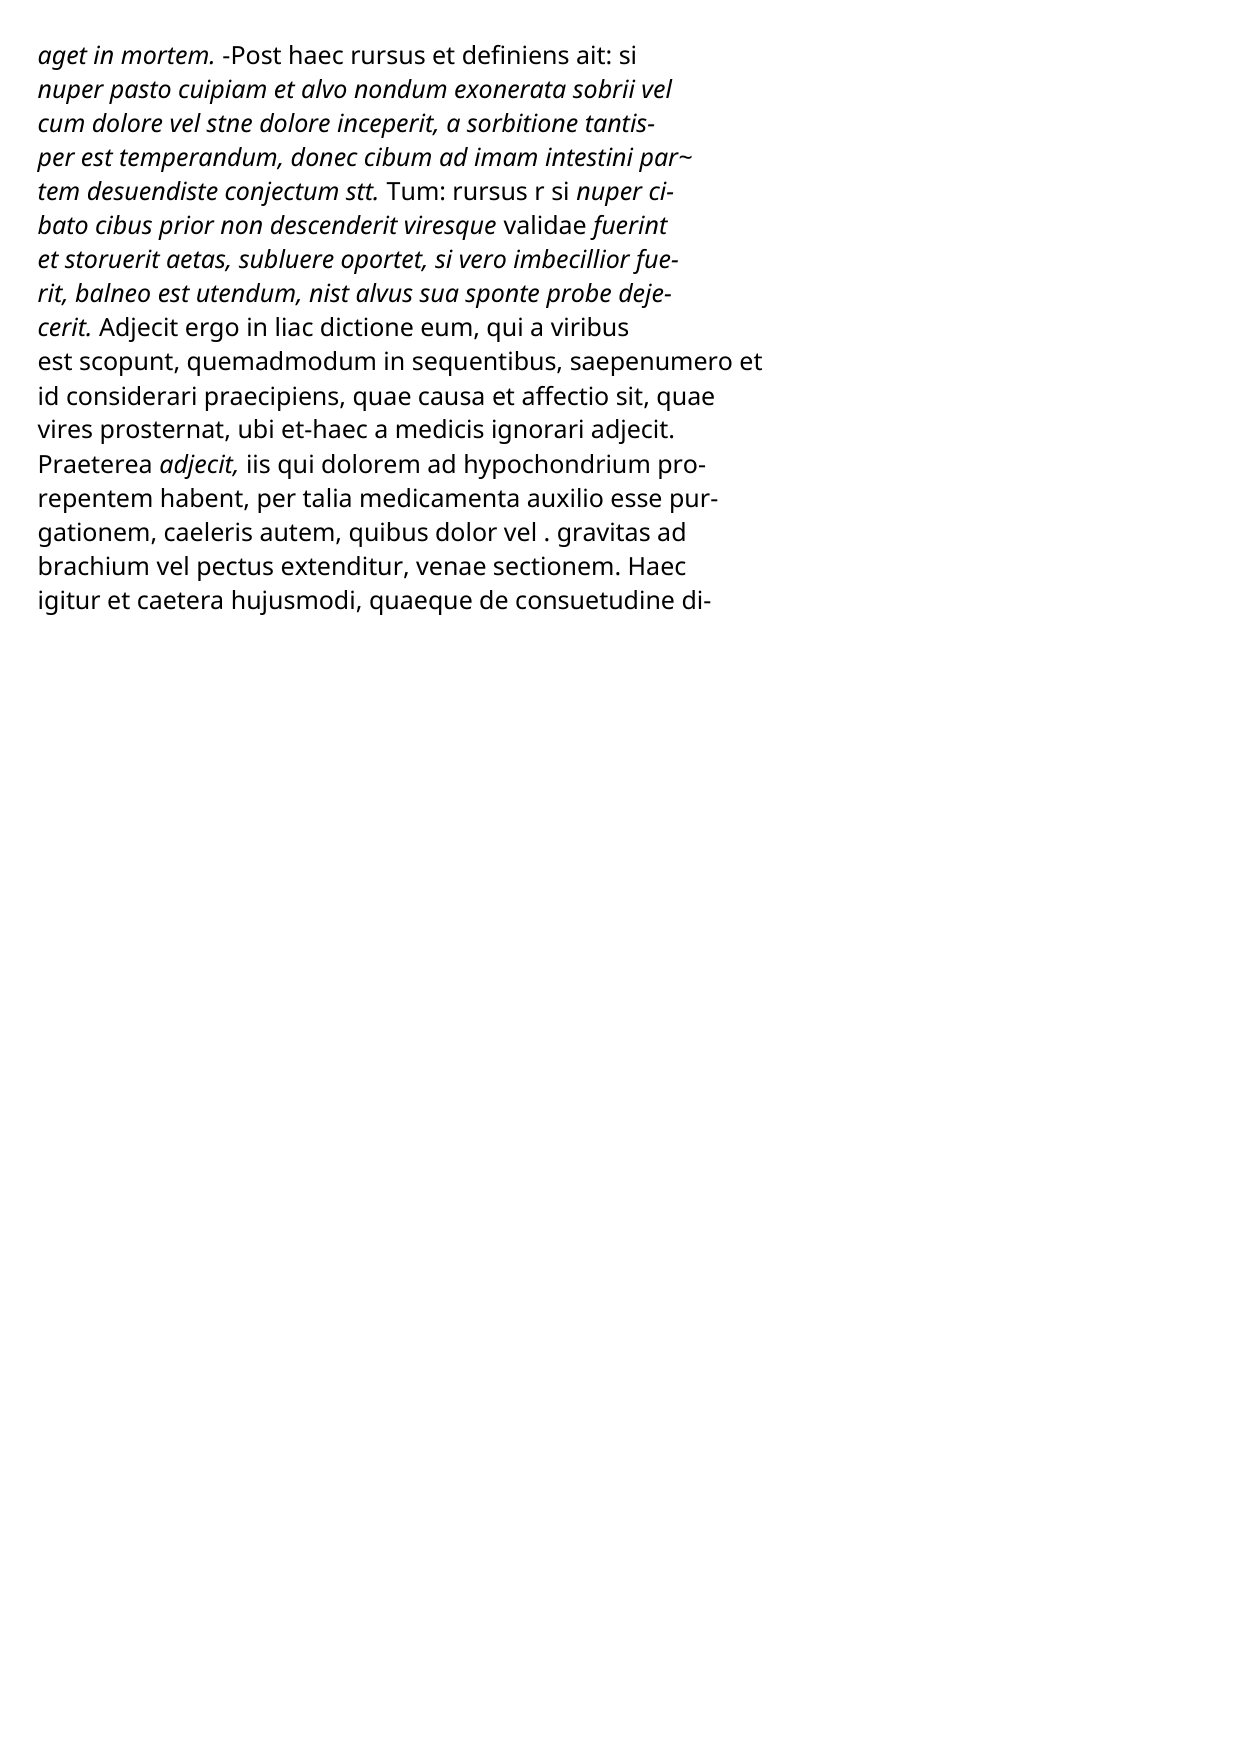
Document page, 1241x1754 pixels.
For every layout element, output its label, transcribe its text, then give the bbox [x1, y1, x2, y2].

text aget in mortem. -Post haec rursus et definiens ait: si nuper pasto cuipiam et alvo nondum exonerata sobrii vel cum dolore vel stne dolore inceperit, a sorbitione tantis- per est temperandum, donec cibum ad imam intestini par~ tem desuendiste conjectum stt. Tum: rursus r si nuper ci- bato cibus prior non descenderit viresque validae fuerint et storuerit aetas, subluere oportet, si vero imbecillior fue- rit, balneo est utendum, nist alvus sua sponte probe deje- cerit. Adjecit ergo in liac dictione eum, qui a viribus est scopunt, quemadmodum in sequentibus, saepenumero et id considerari praecipiens, quae causa et affectio sit, quae vires prosternat, ubi et-haec a medicis ignorari adjecit. Praeterea adjecit, iis qui dolorem ad hypochondrium pro- repentem habent, per talia medicamenta auxilio esse pur- gationem, caeleris autem, quibus dolor vel . gravitas ad brachium vel pectus extenditur, venae sectionem. Haec igitur et caetera hujusmodi, quaeque de consuetudine di- [37, 37, 1203, 617]
